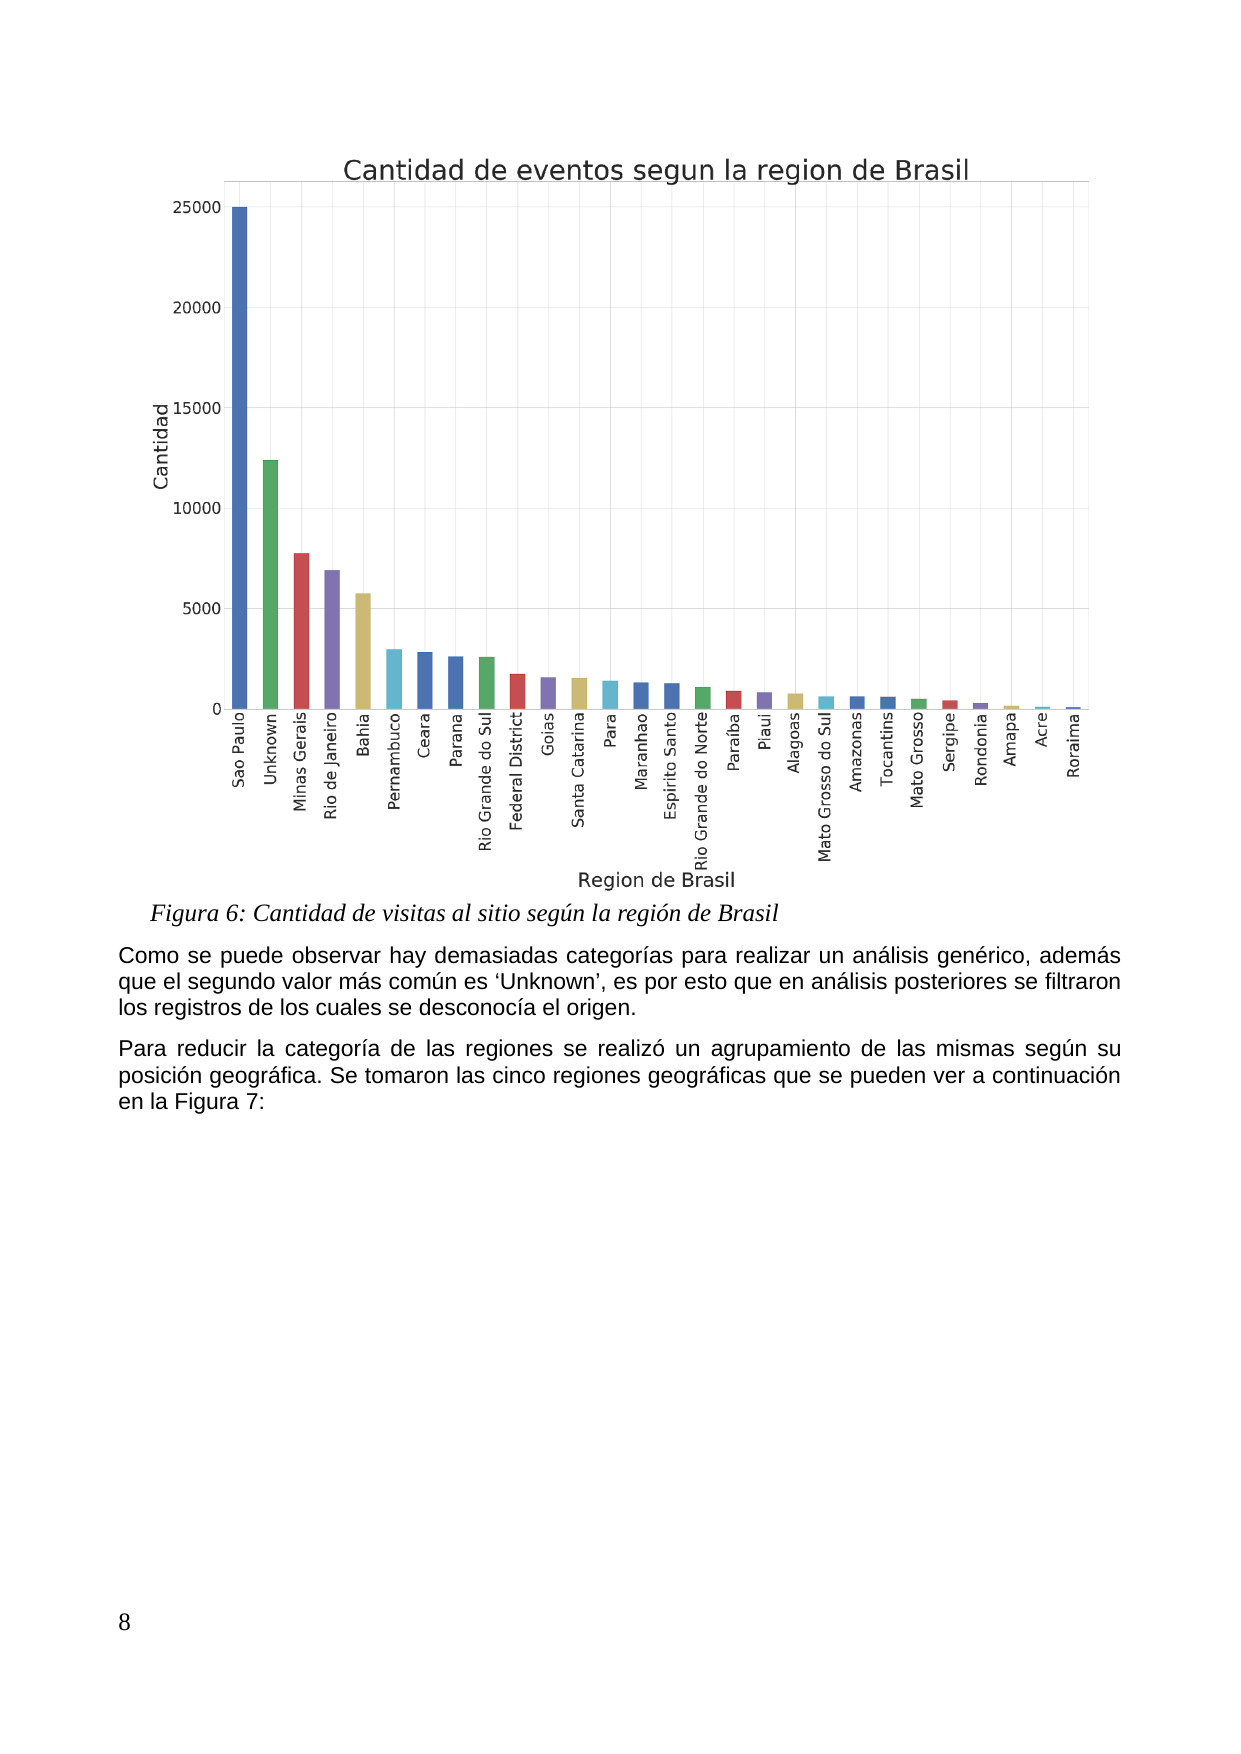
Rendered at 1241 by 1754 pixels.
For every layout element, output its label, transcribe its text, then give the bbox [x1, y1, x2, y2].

text Como se puede observar hay demasiadas categorías para realizar un análisis genérico, además que el segundo valor más común es ‘Unknown’, es por esto que en análisis posteriores se filtraron los registros de los cuales se desconocía el origen. [118, 942, 1122, 1021]
text Para reducir la categoría de las regiones se realizó un agrupamiento de las mismas según su posición geográfica. Se tomaron las cinco regiones geográficas que se pueden ver a continuación en la Figura 7: [118, 1035, 1122, 1114]
picture [149, 157, 1091, 893]
text Figura 6: Cantidad de visitas al sitio según la región de Brasil [150, 893, 1090, 927]
